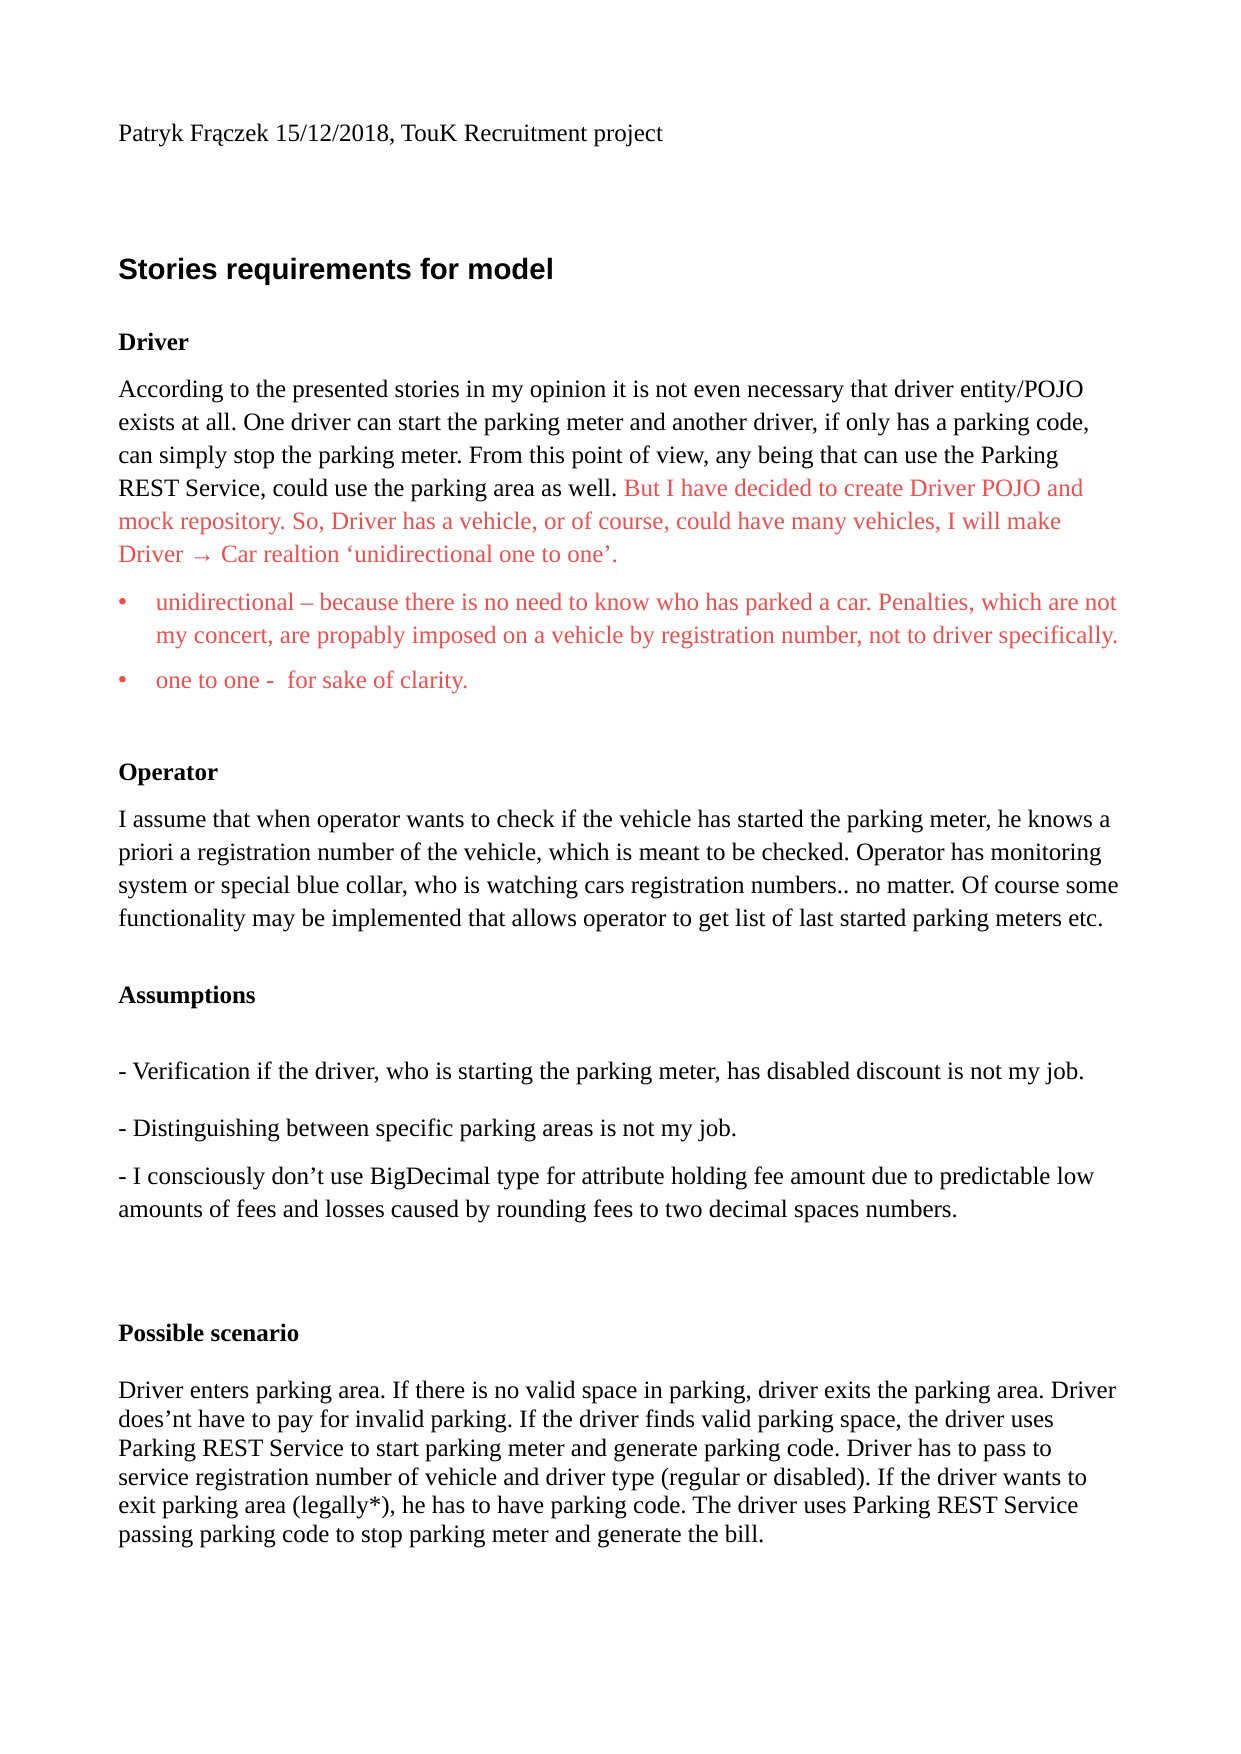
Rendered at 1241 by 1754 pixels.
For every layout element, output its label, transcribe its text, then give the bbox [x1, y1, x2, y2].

text Driver [118, 327, 1122, 356]
text Possible scenario [118, 1318, 1122, 1347]
text I assume that when operator wants to check if the vehicle has started the parking meter, he knows a priori a registration number of the vehicle, which is meant to be checked. Operator has monitoring system or special blue collar, who is watching cars registration numbers.. no matter. Of course some functionality may be implemented that allows operator to get list of last started parking meters etc. [118, 804, 1122, 932]
text - Distinguishing between specific parking areas is not my job. [118, 1113, 1122, 1142]
text Driver enters parking area. If there is no valid space in parking, driver exits the parking area. Driver does’nt have to pay for invalid parking. If the driver finds valid parking space, the driver uses Parking REST Service to start parking meter and generate parking code. Driver has to pass to service registration number of vehicle and driver type (regular or disabled). If the driver wants to exit parking area (legally*), he has to have parking code. The driver uses Parking REST Service passing parking code to stop parking meter and generate the bill. [118, 1376, 1122, 1548]
subtitle Stories requirements for model [118, 252, 1122, 286]
list • one to one - for sake of clarity. [118, 666, 1122, 694]
text Assumptions [118, 980, 1122, 1008]
text Operator [118, 757, 1122, 785]
text - Verification if the driver, who is starting the parking meter, has disabled discount is not my job. [118, 1056, 1122, 1085]
text According to the presented stories in my opinion it is not even necessary that driver entity/POJO exists at all. One driver can start the parking meter and another driver, if only has a parking code, can simply stop the parking meter. From this point of view, any being that can use the Parking REST Service, could use the parking area as well. But I have decided to create Driver POJO and mock repository. So, Driver has a vehicle, or of course, could have many vehicles, I will make Driver → Car realtion ‘unidirectional one to one’. [118, 374, 1122, 568]
text - I consciously don’t use BigDecimal type for attribute holding fee amount due to predictable low amounts of fees and losses caused by rounding fees to two decimal spaces numbers. [118, 1161, 1122, 1223]
list • unidirectional – because there is no need to know who has parked a car. Penalties, which are not my concert, are propably imposed on a vehicle by registration number, not to driver specifically. [118, 587, 1122, 649]
